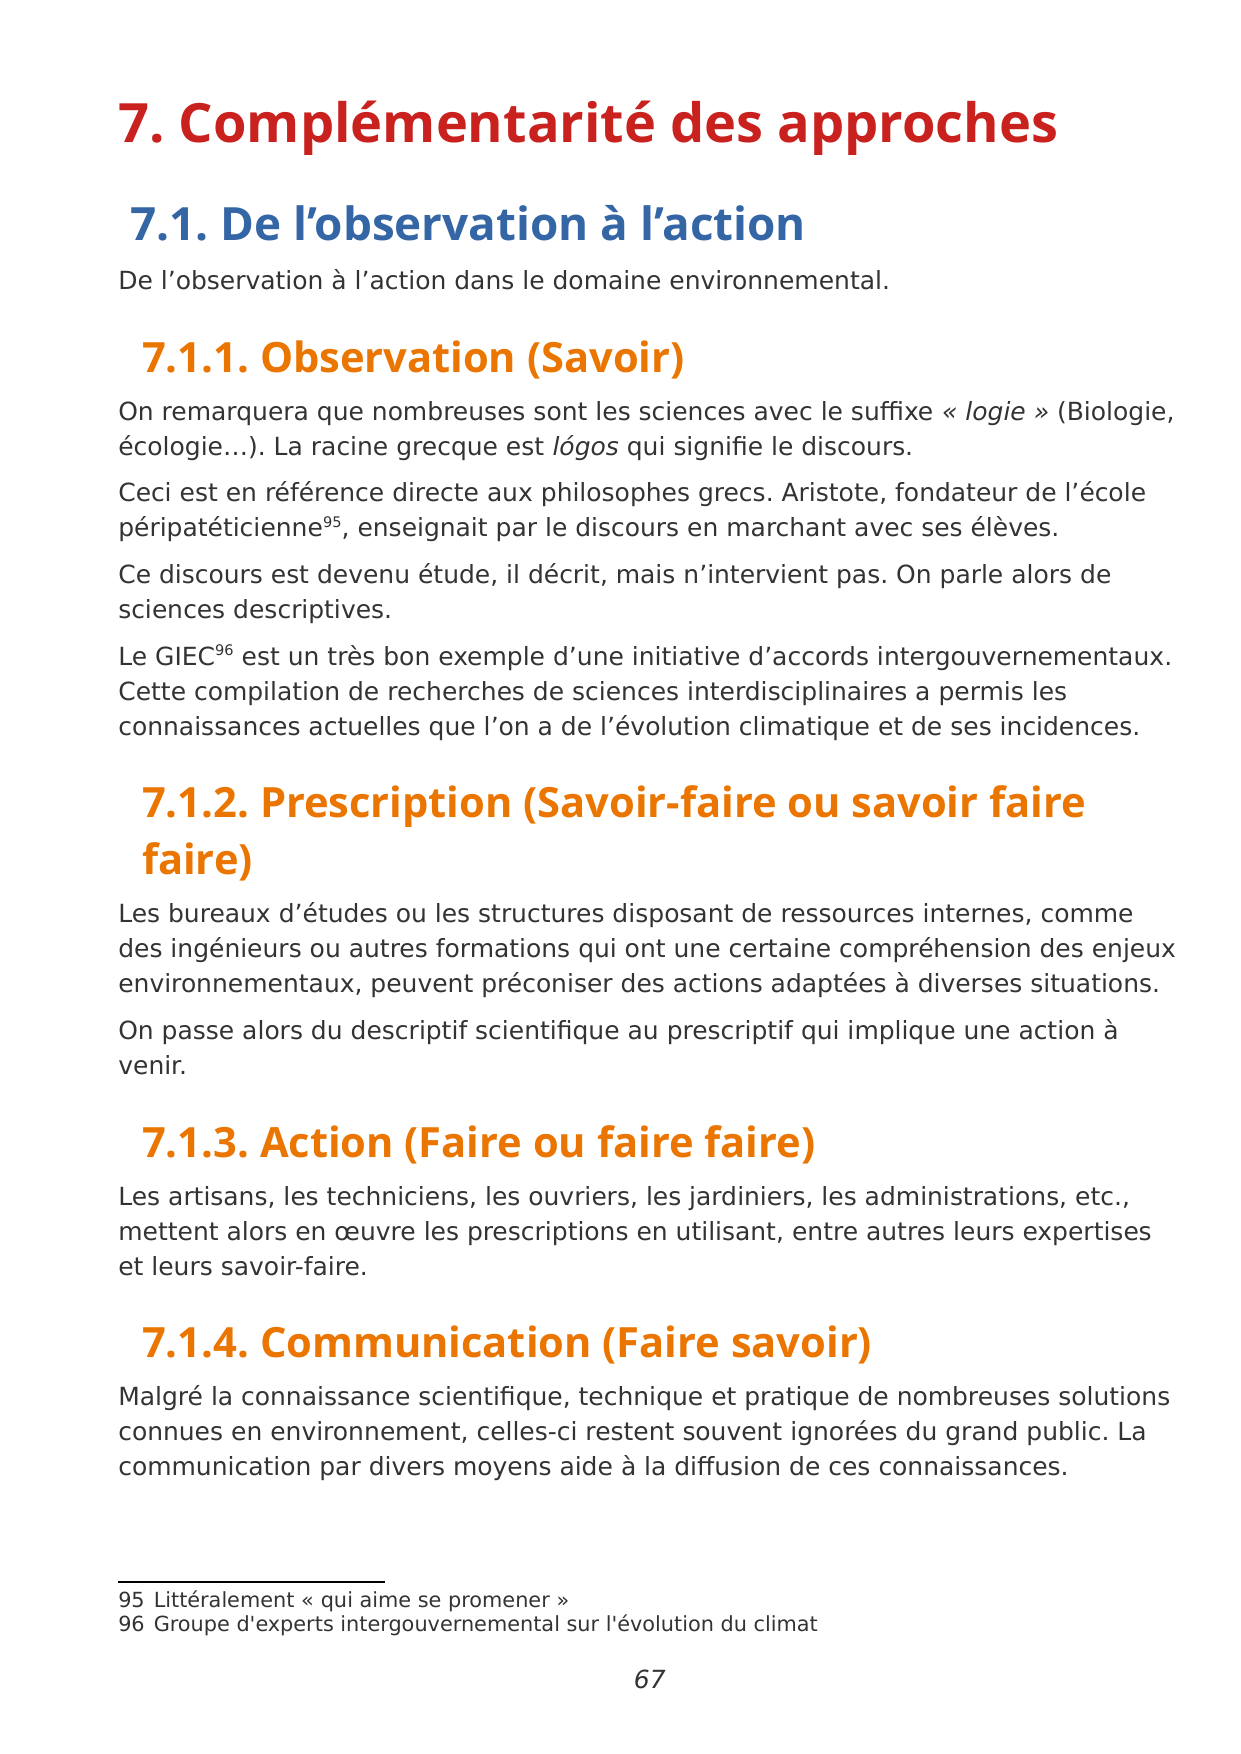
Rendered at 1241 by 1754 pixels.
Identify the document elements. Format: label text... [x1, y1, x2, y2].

text On remarquera que nombreuses sont les sciences avec le suffixe « logie » (Biologie, écologie…). La racine grecque est lógos qui signifie le discours. [118, 397, 1181, 461]
text Malgré la connaissance scientifique, technique et pratique de nombreuses solutions connues en environnement, celles-ci restent souvent ignorées du grand public. La communication par divers moyens aide à la diffusion de ces connaissances. [118, 1382, 1181, 1482]
text On passe alors du descriptif scientifique au prescriptif qui implique une action à venir. [118, 1016, 1181, 1080]
subtitle Prescription (Savoir-faire ou savoir faire faire) [142, 773, 1181, 887]
text Le GIEC est un très bon exemple d’une initiative d’accords intergouvernementaux. Cette compilation de recherches de sciences interdisciplinaires a permis les connaissances actuelles que l’on a de l’évolution climatique et de ses incidences. [118, 642, 1181, 741]
subtitle Communication (Faire savoir) [142, 1313, 1181, 1370]
text De l’observation à l’action dans le domaine environnemental. [118, 266, 1181, 295]
subtitle Action (Faire ou faire faire) [142, 1112, 1181, 1169]
text Les artisans, les techniciens, les ouvriers, les jardiniers, les administrations, etc., mettent alors en œuvre les prescriptions en utilisant, entre autres leurs expertises et leurs savoir-faire. [118, 1182, 1181, 1281]
text Groupe d'experts intergouvernemental sur l'évolution du climat [118, 1612, 1181, 1636]
text Les bureaux d’études ou les structures disposant de ressources internes, comme des ingénieurs ou autres formations qui ont une certaine compréhension des enjeux environnementaux, peuvent préconiser des actions adaptées à diverses situations. [118, 899, 1181, 998]
text Littéralement « qui aime se promener » [118, 1588, 1181, 1612]
subtitle Observation (Savoir) [142, 327, 1181, 384]
text Ce discours est devenu étude, il décrit, mais n’intervient pas. On parle alors de sciences descriptives. [118, 560, 1181, 624]
subtitle Complémentarité des approches [118, 84, 1181, 158]
text Ceci est en référence directe aux philosophes grecs. Aristote, fondateur de l’école péripatéticienne, enseignait par le discours en marchant avec ses élèves. [118, 478, 1181, 543]
subtitle De l’observation à l’action [130, 191, 1181, 253]
